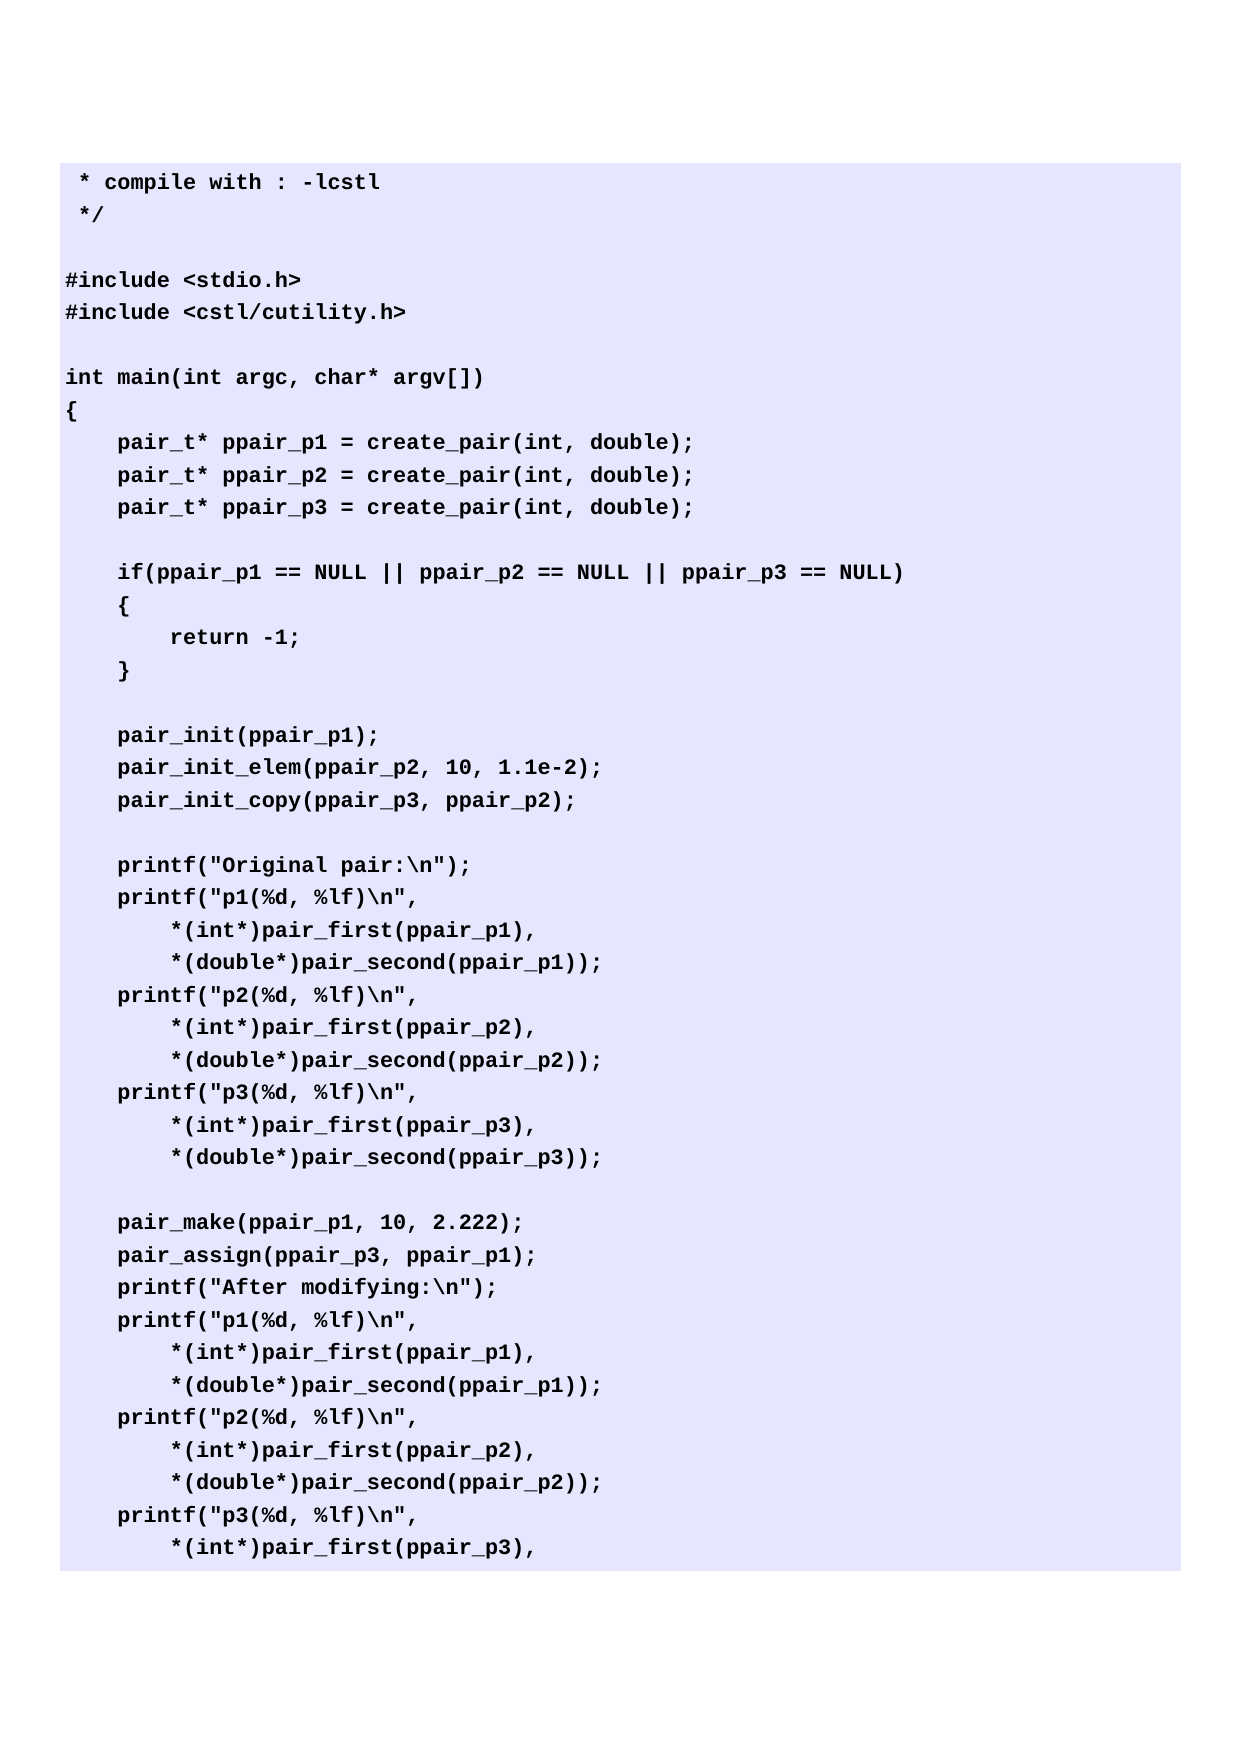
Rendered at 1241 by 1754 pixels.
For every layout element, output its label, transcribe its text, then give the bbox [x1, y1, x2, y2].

table_header * compile with : -lcstl */ #include <stdio.h> #include <cstl/cutility.h> int main(int argc, char* argv[]) { pair_t* ppair_p1 = create_pair(int, double); pair_t* ppair_p2 = create_pair(int, double); pair_t* ppair_p3 = create_pair(int, double); if(ppair_p1 == NULL || ppair_p2 == NULL || ppair_p3 == NULL) { return -1; } pair_init(ppair_p1); pair_init_elem(ppair_p2, 10, 1.1e-2); pair_init_copy(ppair_p3, ppair_p2); printf("Original pair:\n"); printf("p1(%d, %lf)\n", *(int*)pair_first(ppair_p1), *(double*)pair_second(ppair_p1)); printf("p2(%d, %lf)\n", *(int*)pair_first(ppair_p2), *(double*)pair_second(ppair_p2)); printf("p3(%d, %lf)\n", *(int*)pair_first(ppair_p3), *(double*)pair_second(ppair_p3)); pair_make(ppair_p1, 10, 2.222); pair_assign(ppair_p3, ppair_p1); printf("After modifying:\n"); printf("p1(%d, %lf)\n", *(int*)pair_first(ppair_p1), *(double*)pair_second(ppair_p1)); printf("p2(%d, %lf)\n", *(int*)pair_first(ppair_p2), *(double*)pair_second(ppair_p2)); printf("p3(%d, %lf)\n", *(int*)pair_first(ppair_p3), [60, 163, 1181, 1571]
